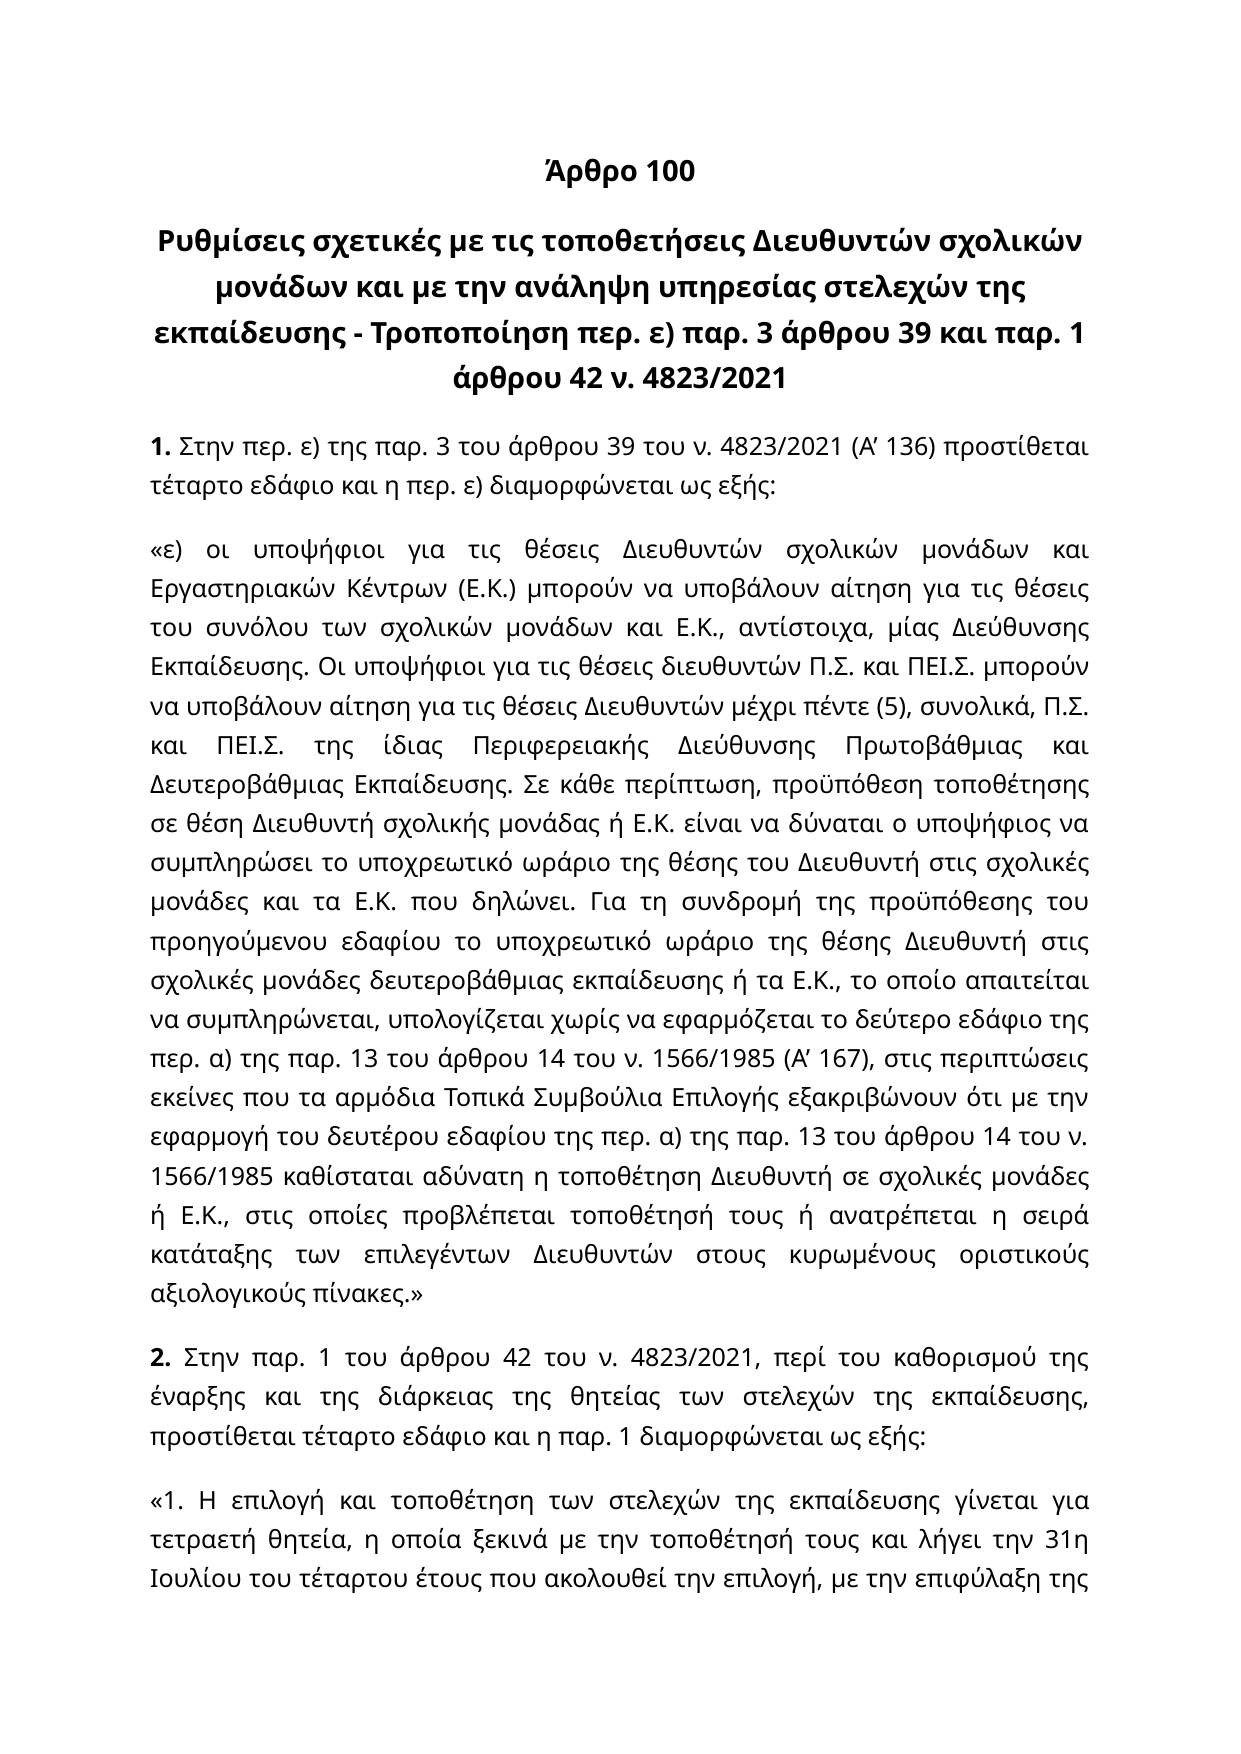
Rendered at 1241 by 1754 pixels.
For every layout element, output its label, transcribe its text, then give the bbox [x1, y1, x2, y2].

text 2. Στην παρ. 1 του άρθρου 42 του ν. 4823/2021, περί του καθορισμού της έναρξης και της διάρκειας της θητείας των στελεχών της εκπαίδευσης, προστίθεται τέταρτο εδάφιο και η παρ. 1 διαμορφώνεται ως εξής: [150, 1340, 1090, 1452]
subtitle Άρθρο 100 [150, 150, 1090, 190]
text 1. Στην περ. ε) της παρ. 3 του άρθρου 39 του ν. 4823/2021 (Α’ 136) προστίθεται τέταρτο εδάφιο και η περ. ε) διαμορφώνεται ως εξής: [150, 428, 1090, 501]
text «1. Η επιλογή και τοποθέτηση των στελεχών της εκπαίδευσης γίνεται για τετραετή θητεία, η οποία ξεκινά με την τοποθέτησή τους και λήγει την 31η Ιουλίου του τέταρτου έτους που ακολουθεί την επιλογή, με την επιφύλαξη της [150, 1482, 1090, 1595]
text «ε) οι υποψήφιοι για τις θέσεις Διευθυντών σχολικών μονάδων και Εργαστηριακών Κέντρων (Ε.Κ.) μπορούν να υποβάλουν αίτηση για τις θέσεις του συνόλου των σχολικών μονάδων και Ε.Κ., αντίστοιχα, μίας Διεύθυνσης Εκπαίδευσης. Οι υποψήφιοι για τις θέσεις διευθυντών Π.Σ. και ΠΕΙ.Σ. μπορούν να υποβάλουν αίτηση για τις θέσεις Διευθυντών μέχρι πέντε (5), συνολικά, Π.Σ. και ΠΕΙ.Σ. της ίδιας Περιφερειακής Διεύθυνσης Πρωτοβάθμιας και Δευτεροβάθμιας Εκπαίδευσης. Σε κάθε περίπτωση, προϋπόθεση τοποθέτησης σε θέση Διευθυντή σχολικής μονάδας ή Ε.Κ. είναι να δύναται ο υποψήφιος να συμπληρώσει το υποχρεωτικό ωράριο της θέσης του Διευθυντή στις σχολικές μονάδες και τα Ε.Κ. που δηλώνει. Για τη συνδρομή της προϋπόθεσης του προηγούμενου εδαφίου το υποχρεωτικό ωράριο της θέσης Διευθυντή στις σχολικές μονάδες δευτεροβάθμιας εκπαίδευσης ή τα Ε.Κ., το οποίο απαιτείται να συμπληρώνεται, υπολογίζεται χωρίς να εφαρμόζεται το δεύτερο εδάφιο της περ. α) της παρ. 13 του άρθρου 14 του ν. 1566/1985 (Α’ 167), στις περιπτώσεις εκείνες που τα αρμόδια Τοπικά Συμβούλια Επιλογής εξακριβώνουν ότι με την εφαρμογή του δευτέρου εδαφίου της περ. α) της παρ. 13 του άρθρου 14 του ν. 1566/1985 καθίσταται αδύνατη η τοποθέτηση Διευθυντή σε σχολικές μονάδες ή Ε.Κ., στις οποίες προβλέπεται τοποθέτησή τους ή ανατρέπεται η σειρά κατάταξης των επιλεγέντων Διευθυντών στους κυρωμένους οριστικούς αξιολογικούς πίνακες.» [150, 531, 1090, 1310]
subtitle Ρυθμίσεις σχετικές με τις τοποθετήσεις Διευθυντών σχολικών μονάδων και με την ανάληψη υπηρεσίας στελεχών της εκπαίδευσης - Τροποποίηση περ. ε) παρ. 3 άρθρου 39 και παρ. 1 άρθρου 42 ν. 4823/2021 [150, 221, 1090, 397]
